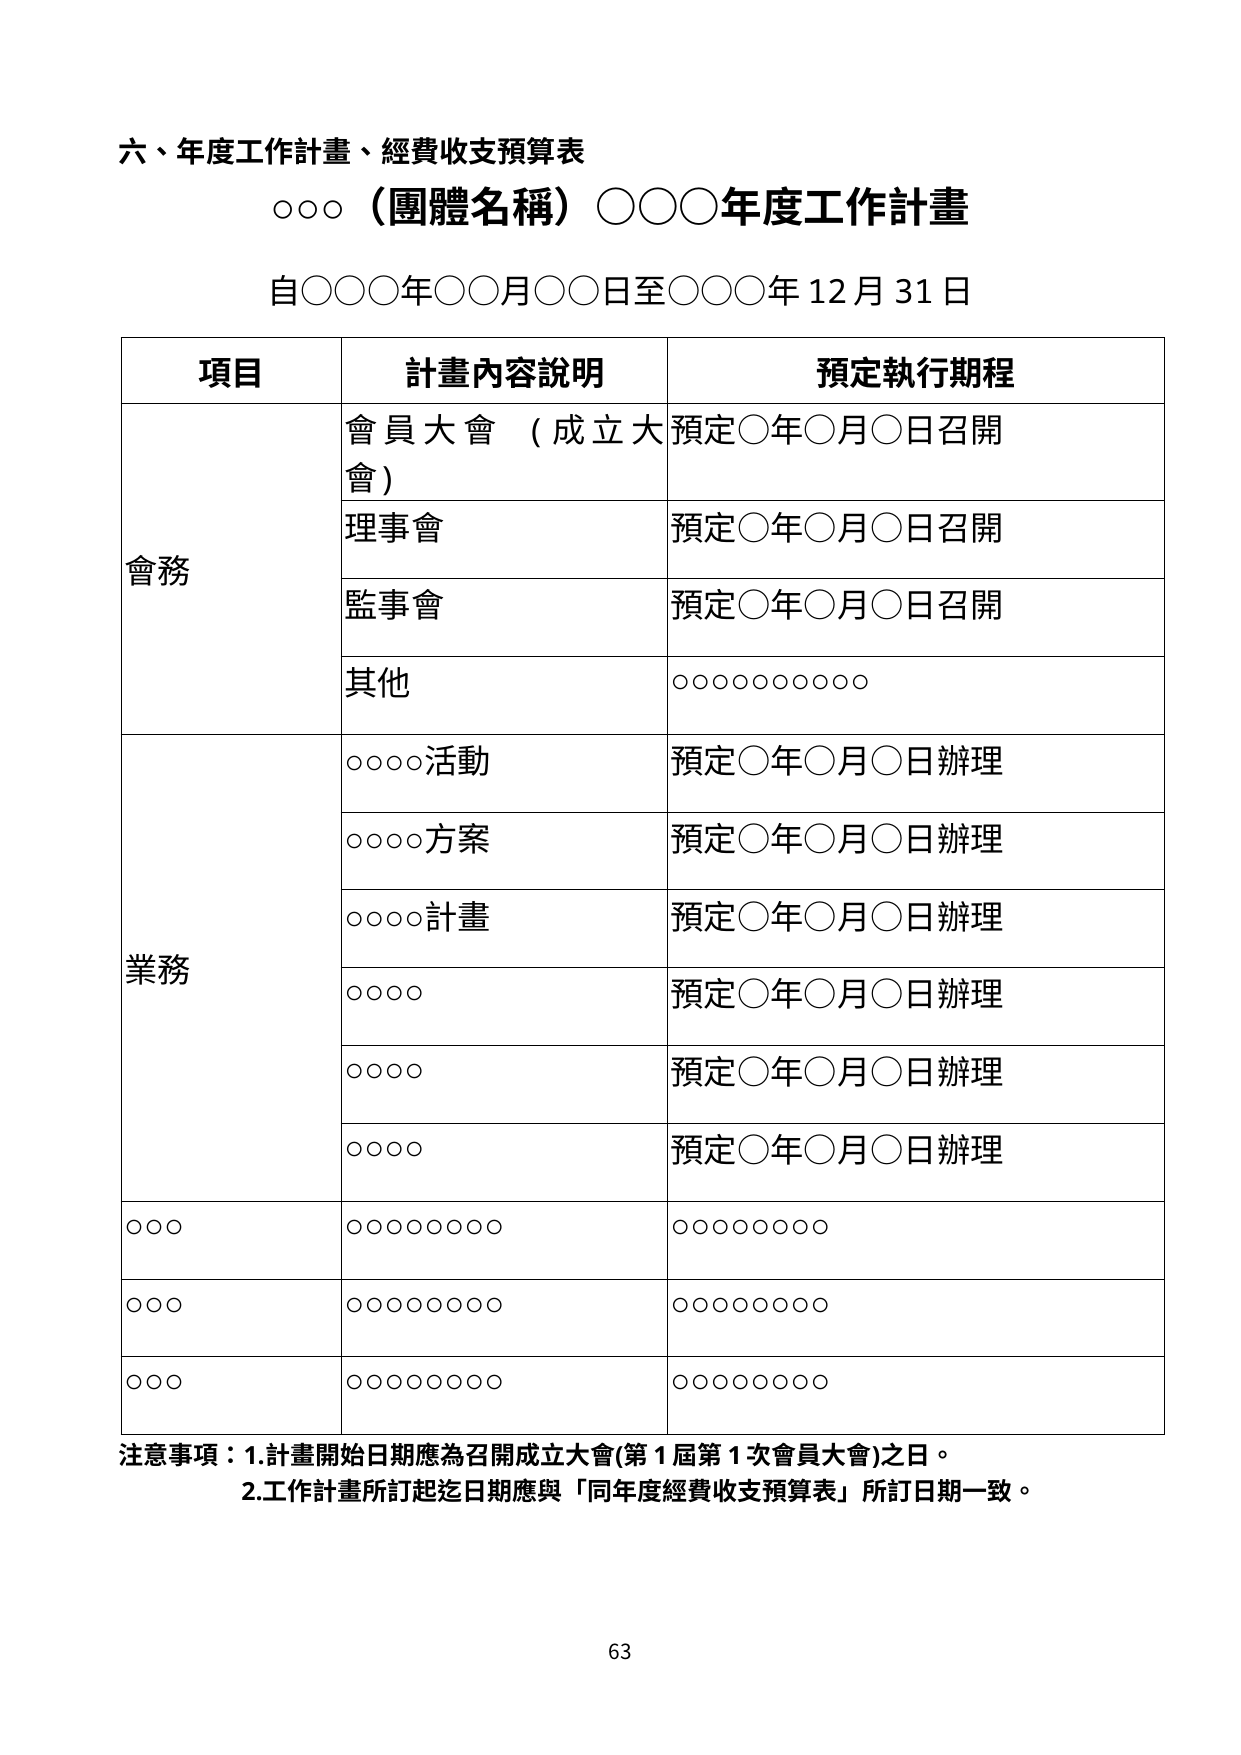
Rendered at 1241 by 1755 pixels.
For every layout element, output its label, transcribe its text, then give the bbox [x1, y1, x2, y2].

table_header 計畫內容說明 [342, 338, 667, 402]
table_cell ○○○○活動 [342, 735, 667, 812]
table_cell ○○○○方案 [342, 813, 667, 889]
table_cell ○○○○○○○○ [342, 1202, 667, 1278]
table_cell ○○○○ [342, 1046, 667, 1123]
table_cell ○○○○ [342, 1124, 667, 1201]
table_cell 預定○年○月○日辦理 [668, 813, 1164, 889]
table_cell 監事會 [342, 579, 667, 656]
table_cell ○○○○○○○○ [342, 1280, 667, 1356]
table_cell 預定○年○月○日召開 [668, 404, 1164, 500]
table_cell 預定○年○月○日辦理 [668, 735, 1164, 812]
table_cell 其他 [342, 657, 667, 734]
table_cell 預定○年○月○日辦理 [668, 1124, 1164, 1201]
table_cell ○○○○計畫 [342, 890, 667, 967]
table_cell ○○○○○○○○ [342, 1357, 667, 1434]
table_header 項目 [122, 338, 341, 402]
text 2.工作計畫所訂起迄日期應與「同年度經費收支預算表」所訂日期一致。 [118, 1471, 1063, 1508]
table_cell 預定○年○月○日召開 [668, 579, 1164, 656]
table_cell ○○○○○○○○ [668, 1280, 1164, 1356]
table_cell ○○○○○○○○ [668, 1202, 1164, 1278]
table_cell ○○○ [122, 1357, 341, 1434]
table_cell ○○○○ [342, 968, 667, 1045]
table_cell 業務 [122, 735, 341, 1201]
subtitle 六、年度工作計畫、經費收支預算表 [118, 128, 1063, 171]
text 注意事項：1.計畫開始日期應為召開成立大會(第1屆第1次會員大會)之日。 [118, 1435, 1063, 1471]
table_cell ○○○ [122, 1202, 341, 1278]
table_cell 預定○年○月○日辦理 [668, 1046, 1164, 1123]
text ○○○（團體名稱）○○○年度工作計畫 [177, 181, 1063, 233]
table_cell ○○○○○○○○○○ [668, 657, 1164, 734]
table_cell 會務 [122, 404, 341, 734]
table_cell ○○○ [122, 1280, 341, 1356]
table_cell ○○○○○○○○ [668, 1357, 1164, 1434]
table_cell 會員大會 (成立大會) [342, 404, 667, 500]
table_header 預定執行期程 [668, 338, 1164, 402]
text 自○○○年○○月○○日至○○○年12月31日 [177, 271, 1063, 312]
table_cell 預定○年○月○日辦理 [668, 890, 1164, 967]
table_cell 預定○年○月○日辦理 [668, 968, 1164, 1045]
table_cell 理事會 [342, 501, 667, 578]
table_cell 預定○年○月○日召開 [668, 501, 1164, 578]
